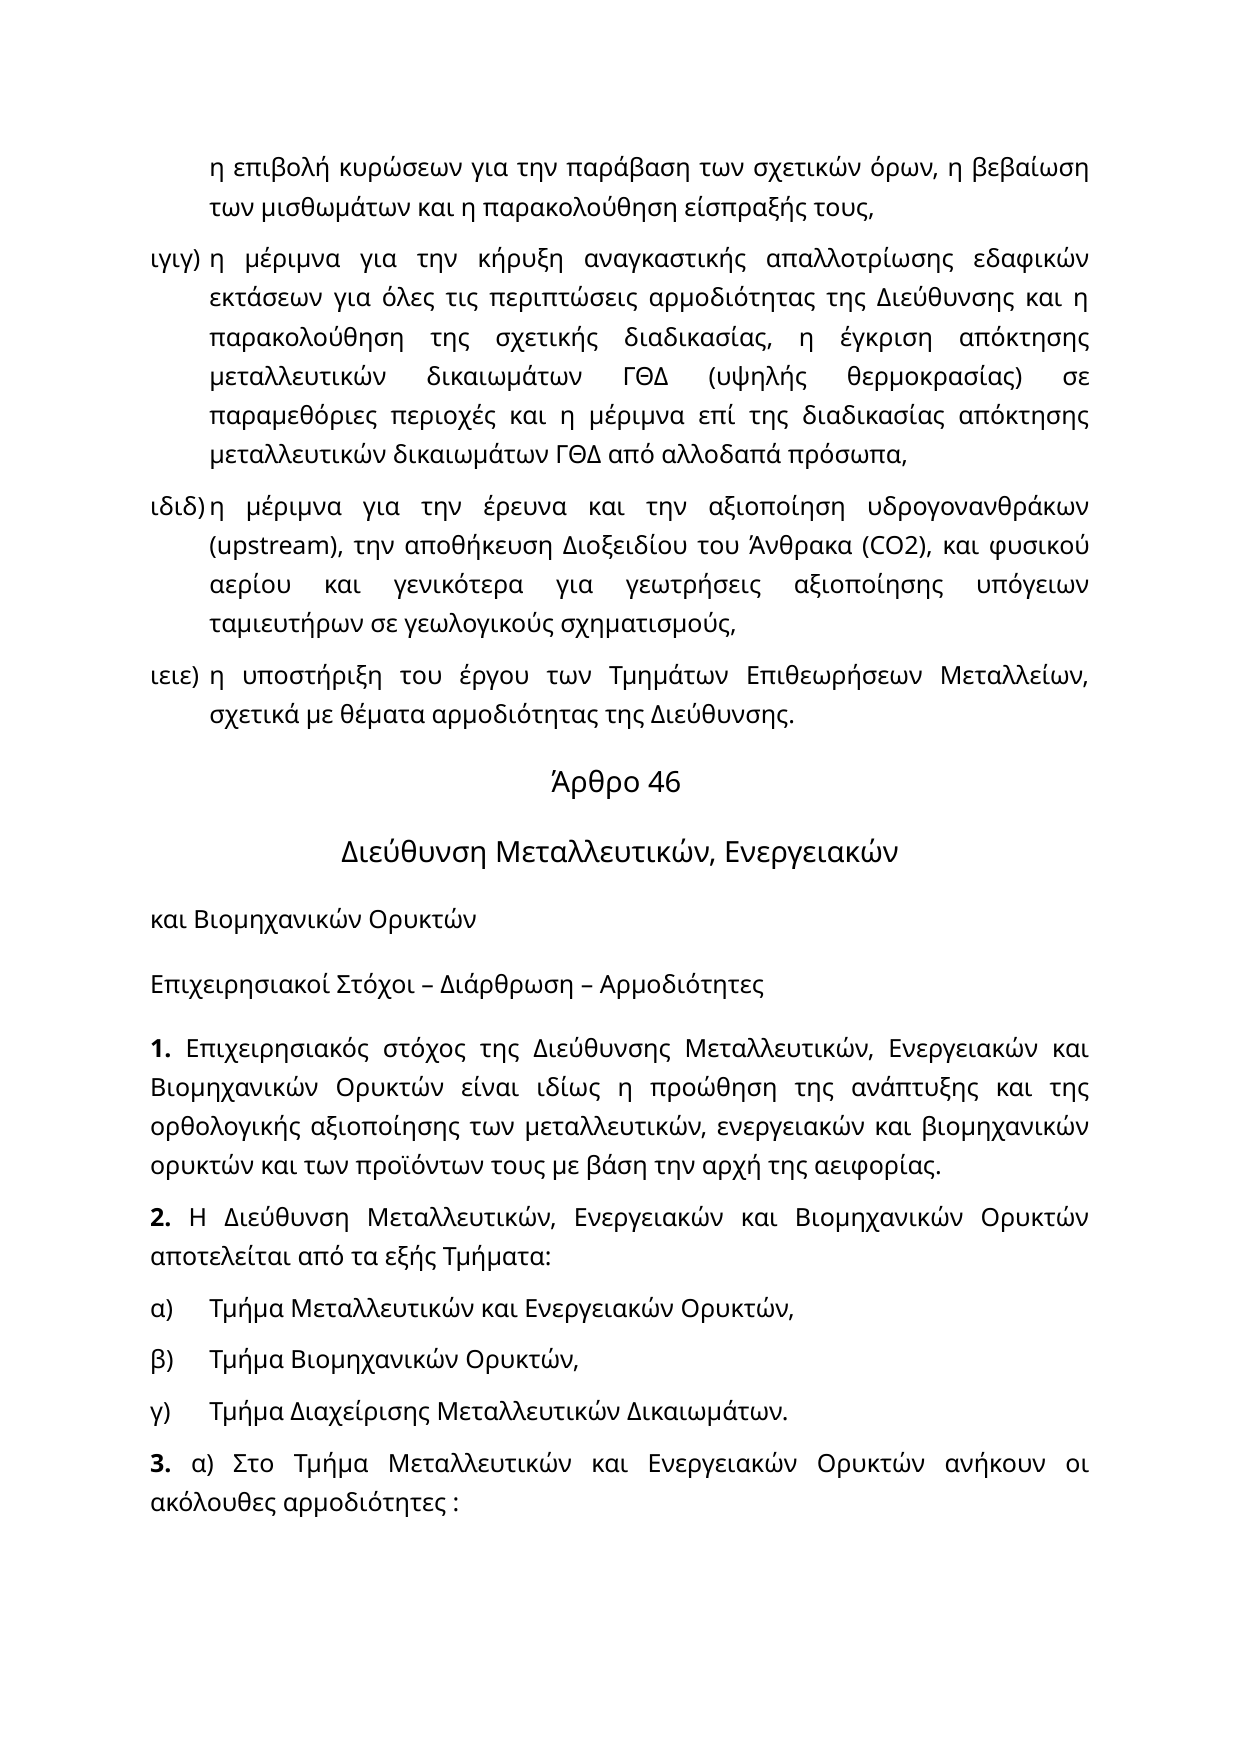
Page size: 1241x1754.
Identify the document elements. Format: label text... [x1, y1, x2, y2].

list β) Τμήμα Βιομηχανικών Ορυκτών, [150, 1342, 1090, 1376]
list η επιβολή κυρώσεων για την παράβαση των σχετικών όρων, η βεβαίωση των μισθωμάτων και η παρακολούθηση είσπραξής τους, [150, 150, 1090, 223]
list α) Τμήμα Μεταλλευτικών και Ενεργειακών Ορυκτών, [150, 1290, 1090, 1324]
text Επιχειρησιακοί Στόχοι – Διάρθρωση – Αρμοδιότητες [150, 966, 1090, 1000]
text και Βιομηχανικών Ορυκτών [150, 902, 1090, 936]
list ιειε) η υποστήριξη του έργου των Τμημάτων Επιθεωρήσεων Μεταλλείων, σχετικά με θέματα αρμοδιότητας της Διεύθυνσης. [150, 657, 1090, 731]
text 2. Η Διεύθυνση Μεταλλευτικών, Ενεργειακών και Βιομηχανικών Ορυκτών αποτελείται από τα εξής Τμήματα: [150, 1199, 1090, 1273]
list γ) Τμήμα Διαχείρισης Μεταλλευτικών Δικαιωμάτων. [150, 1394, 1090, 1428]
list ιγιγ) η μέριμνα για την κήρυξη αναγκαστικής απαλλοτρίωσης εδαφικών εκτάσεων για όλες τις περιπτώσεις αρμοδιότητας της Διεύθυνσης και η παρακολούθηση της σχετικής διαδικασίας, η έγκριση απόκτησης μεταλλευτικών δικαιωμάτων ΓΘΔ (υψηλής θερμοκρασίας) σε παραμεθόριες περιοχές και η μέριμνα επί της διαδικασίας απόκτησης μεταλλευτικών δικαιωμάτων ΓΘΔ από αλλοδαπά πρόσωπα, [150, 241, 1090, 471]
text 1. Επιχειρησιακός στόχος της Διεύθυνσης Μεταλλευτικών, Ενεργειακών και Βιομηχανικών Ορυκτών είναι ιδίως η προώθηση της ανάπτυξης και της ορθολογικής αξιοποίησης των μεταλλευτικών, ενεργειακών και βιομηχανικών ορυκτών και των προϊόντων τους με βάση την αρχή της αειφορίας. [150, 1030, 1090, 1182]
list ιδιδ) η μέριμνα για την έρευνα και την αξιοποίηση υδρογονανθράκων (upstream), την αποθήκευση Διοξειδίου του Άνθρακα (CO2), και φυσικού αερίου και γενικότερα για γεωτρήσεις αξιοποίησης υπόγειων ταμιευτήρων σε γεωλογικούς σχηματισμούς, [150, 488, 1090, 640]
subtitle Διεύθυνση Μεταλλευτικών, Ενεργειακών [150, 831, 1090, 871]
text 3. α) Στο Τμήμα Μεταλλευτικών και Ενεργειακών Ορυκτών ανήκουν οι ακόλουθες αρμοδιότητες : [150, 1445, 1090, 1519]
subtitle Άρθρο 46 [150, 761, 1090, 801]
